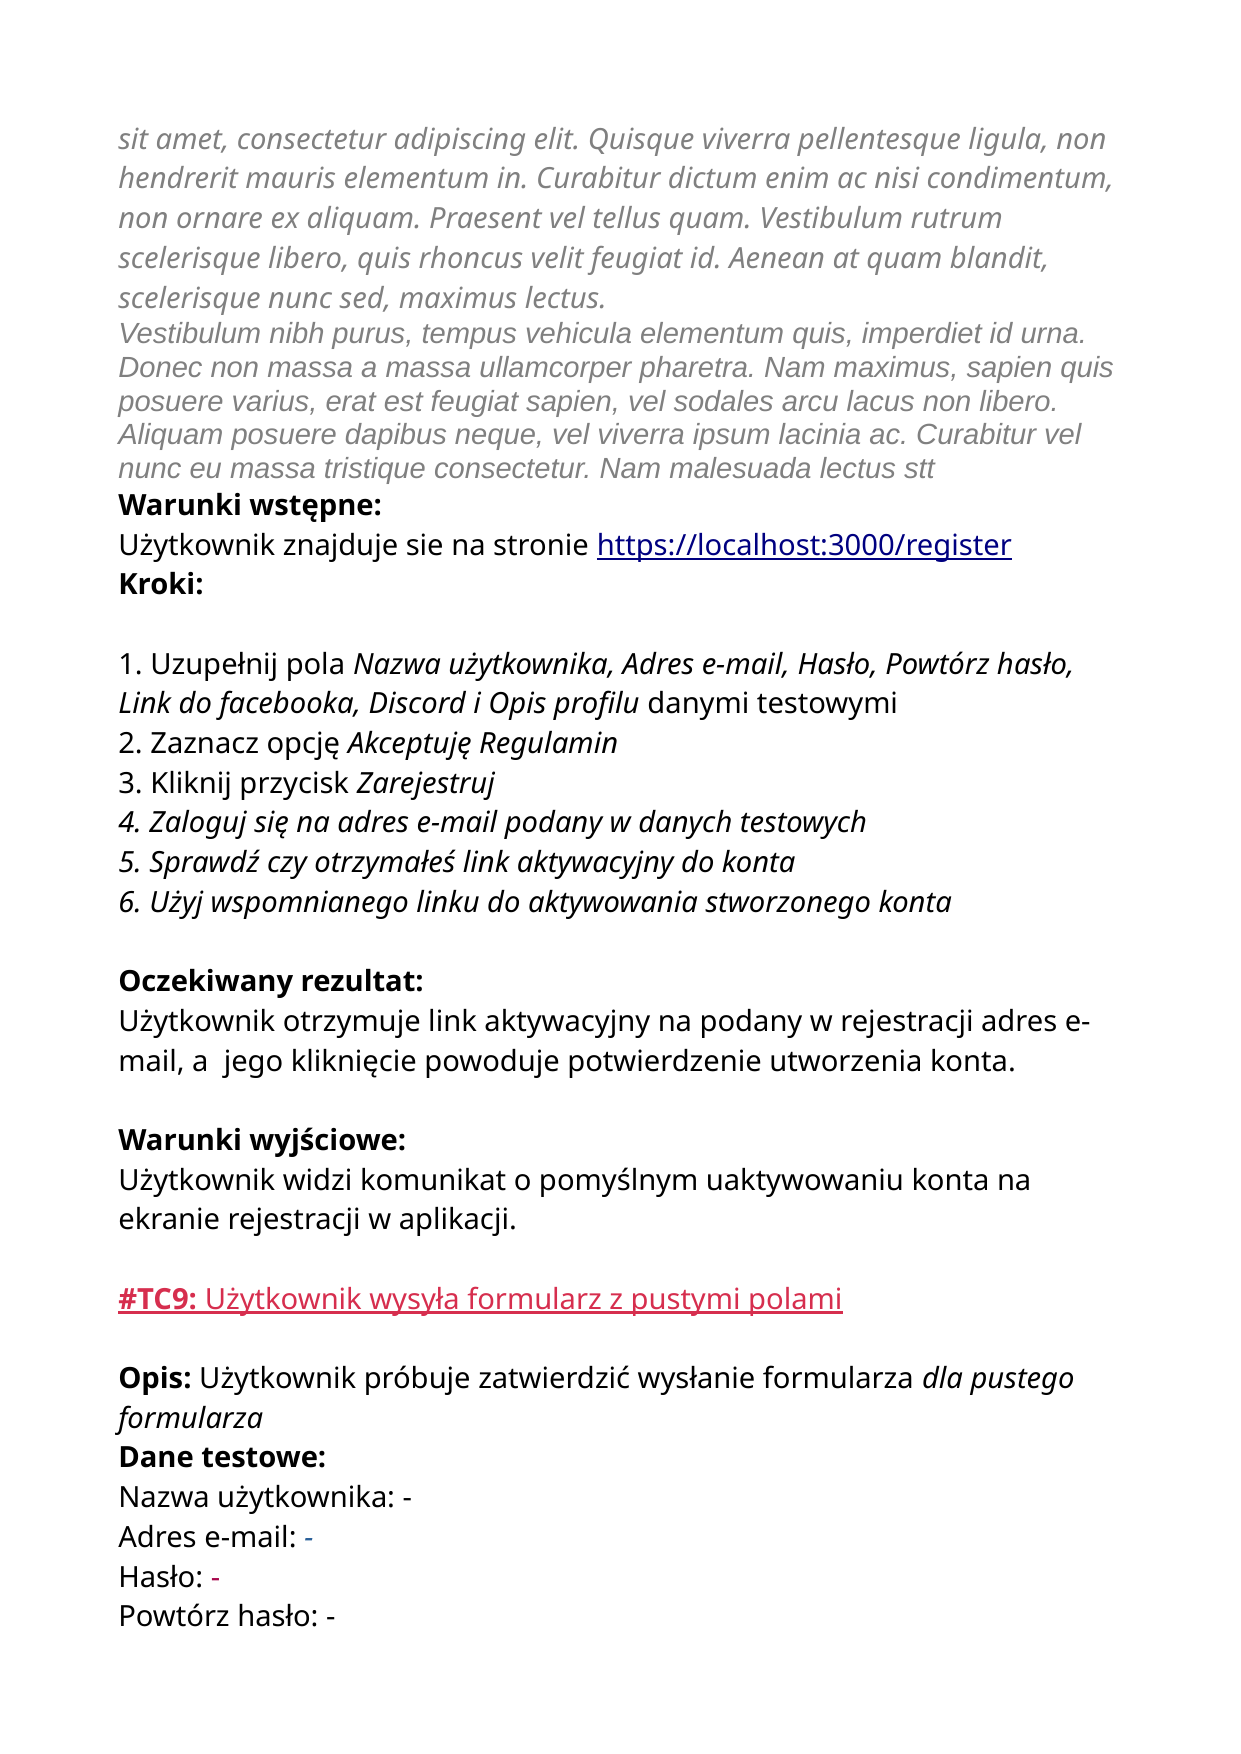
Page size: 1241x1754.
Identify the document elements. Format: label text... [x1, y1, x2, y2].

text Hasło: - [118, 1556, 1122, 1596]
text Powtórz hasło: - [118, 1596, 1122, 1635]
text Vestibulum nibh purus, tempus vehicula elementum quis, imperdiet id urna. Donec non massa a massa ullamcorper pharetra. Nam maximus, sapien quis posuere varius, erat est feugiat sapien, vel sodales arcu lacus non libero. Aliquam posuere dapibus neque, vel viverra ipsum lacinia ac. Curabitur vel nunc eu massa tristique consectetur. Nam malesuada lectus stt [118, 317, 1122, 484]
text 2. Zaznacz opcję Akceptuję Regulamin [118, 722, 1122, 762]
text 5. Sprawdź czy otrzymałeś link aktywacyjny do konta [118, 841, 1122, 881]
text 1. Uzupełnij pola Nazwa użytkownika, Adres e-mail, Hasło, Powtórz hasło, Link do facebooka, Discord i Opis profilu danymi testowymi [118, 643, 1122, 722]
text 3. Kliknij przycisk Zarejestruj [118, 762, 1122, 802]
text Oczekiwany rezultat: [118, 961, 1122, 1000]
text Dane testowe: [118, 1437, 1122, 1476]
text 6. Użyj wspomnianego linku do aktywowania stworzonego konta [118, 881, 1122, 921]
text Warunki wstępne: [118, 484, 1122, 524]
text #TC9: Użytkownik wysyła formularz z pustymi polami [118, 1278, 1122, 1318]
text Kroki: [118, 564, 1122, 603]
text Nazwa użytkownika: - [118, 1476, 1122, 1516]
text sit amet, consectetur adipiscing elit. Quisque viverra pellentesque ligula, non hendrerit mauris elementum in. Curabitur dictum enim ac nisi condimentum, non ornare ex aliquam. Praesent vel tellus quam. Vestibulum rutrum scelerisque libero, quis rhoncus velit feugiat id. Aenean at quam blandit, scelerisque nunc sed, maximus lectus. [118, 118, 1122, 317]
text Użytkownik widzi komunikat o pomyślnym uaktywowaniu konta na ekranie rejestracji w aplikacji. [118, 1159, 1122, 1238]
text Opis: Użytkownik próbuje zatwierdzić wysłanie formularza dla pustego formularza [118, 1357, 1122, 1437]
text 4. Zaloguj się na adres e-mail podany w danych testowych [118, 802, 1122, 841]
text Adres e-mail: - [118, 1516, 1122, 1556]
text Warunki wyjściowe: [118, 1119, 1122, 1159]
text Użytkownik znajduje sie na stronie https://localhost:3000/register [118, 524, 1122, 564]
text Użytkownik otrzymuje link aktywacyjny na podany w rejestracji adres e-mail, a jego kliknięcie powoduje potwierdzenie utworzenia konta. [118, 1000, 1122, 1079]
